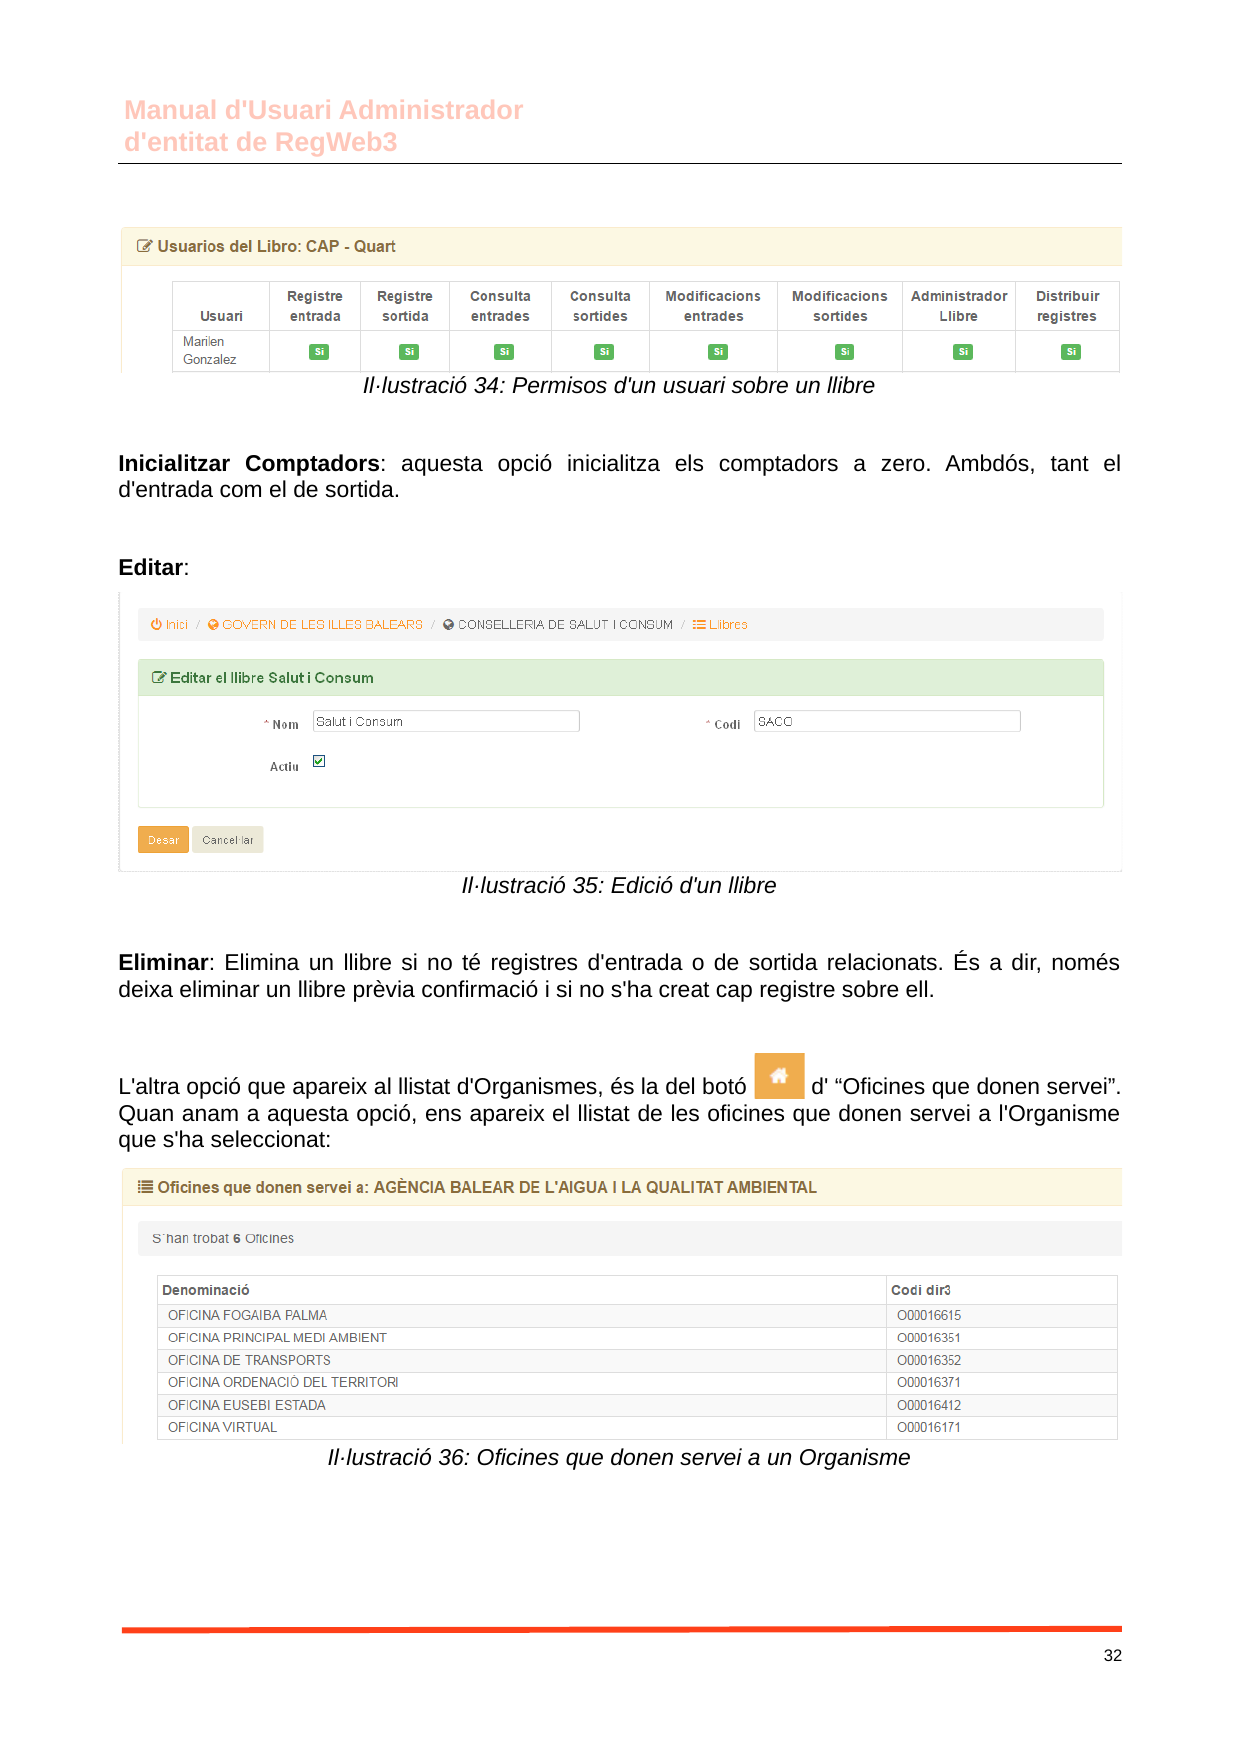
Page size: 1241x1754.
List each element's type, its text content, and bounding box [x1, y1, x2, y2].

text L'altra opció que apareix al llistat d'Organismes, és la del botó d' “Oficines que donen servei”. Quan anam a aquesta opció, ens apareix el llistat de les oficines que donen servei a l'Organisme que s'ha seleccionat: [118, 1053, 1122, 1152]
picture [118, 592, 1123, 872]
text Eliminar: Elimina un llibre si no té registres d'entrada o de sortida relacionats. És a dir, només deixa eliminar un llibre prèvia confirmació i si no s'ha creat cap registre sobre ell. [118, 949, 1122, 1002]
text Inicialitzar Comptadors: aquesta opció inicialitza els comptadors a zero. Ambdós, tant el d'entrada com el de sortida. [118, 450, 1122, 503]
text Editar: [118, 554, 1122, 580]
text Il·lustració 36: Oficines que donen servei a un Organisme [118, 1444, 1122, 1470]
text Il·lustració 35: Edició d'un llibre [118, 872, 1122, 898]
text Il·lustració 34: Permisos d'un usuari sobre un llibre [118, 373, 1122, 398]
